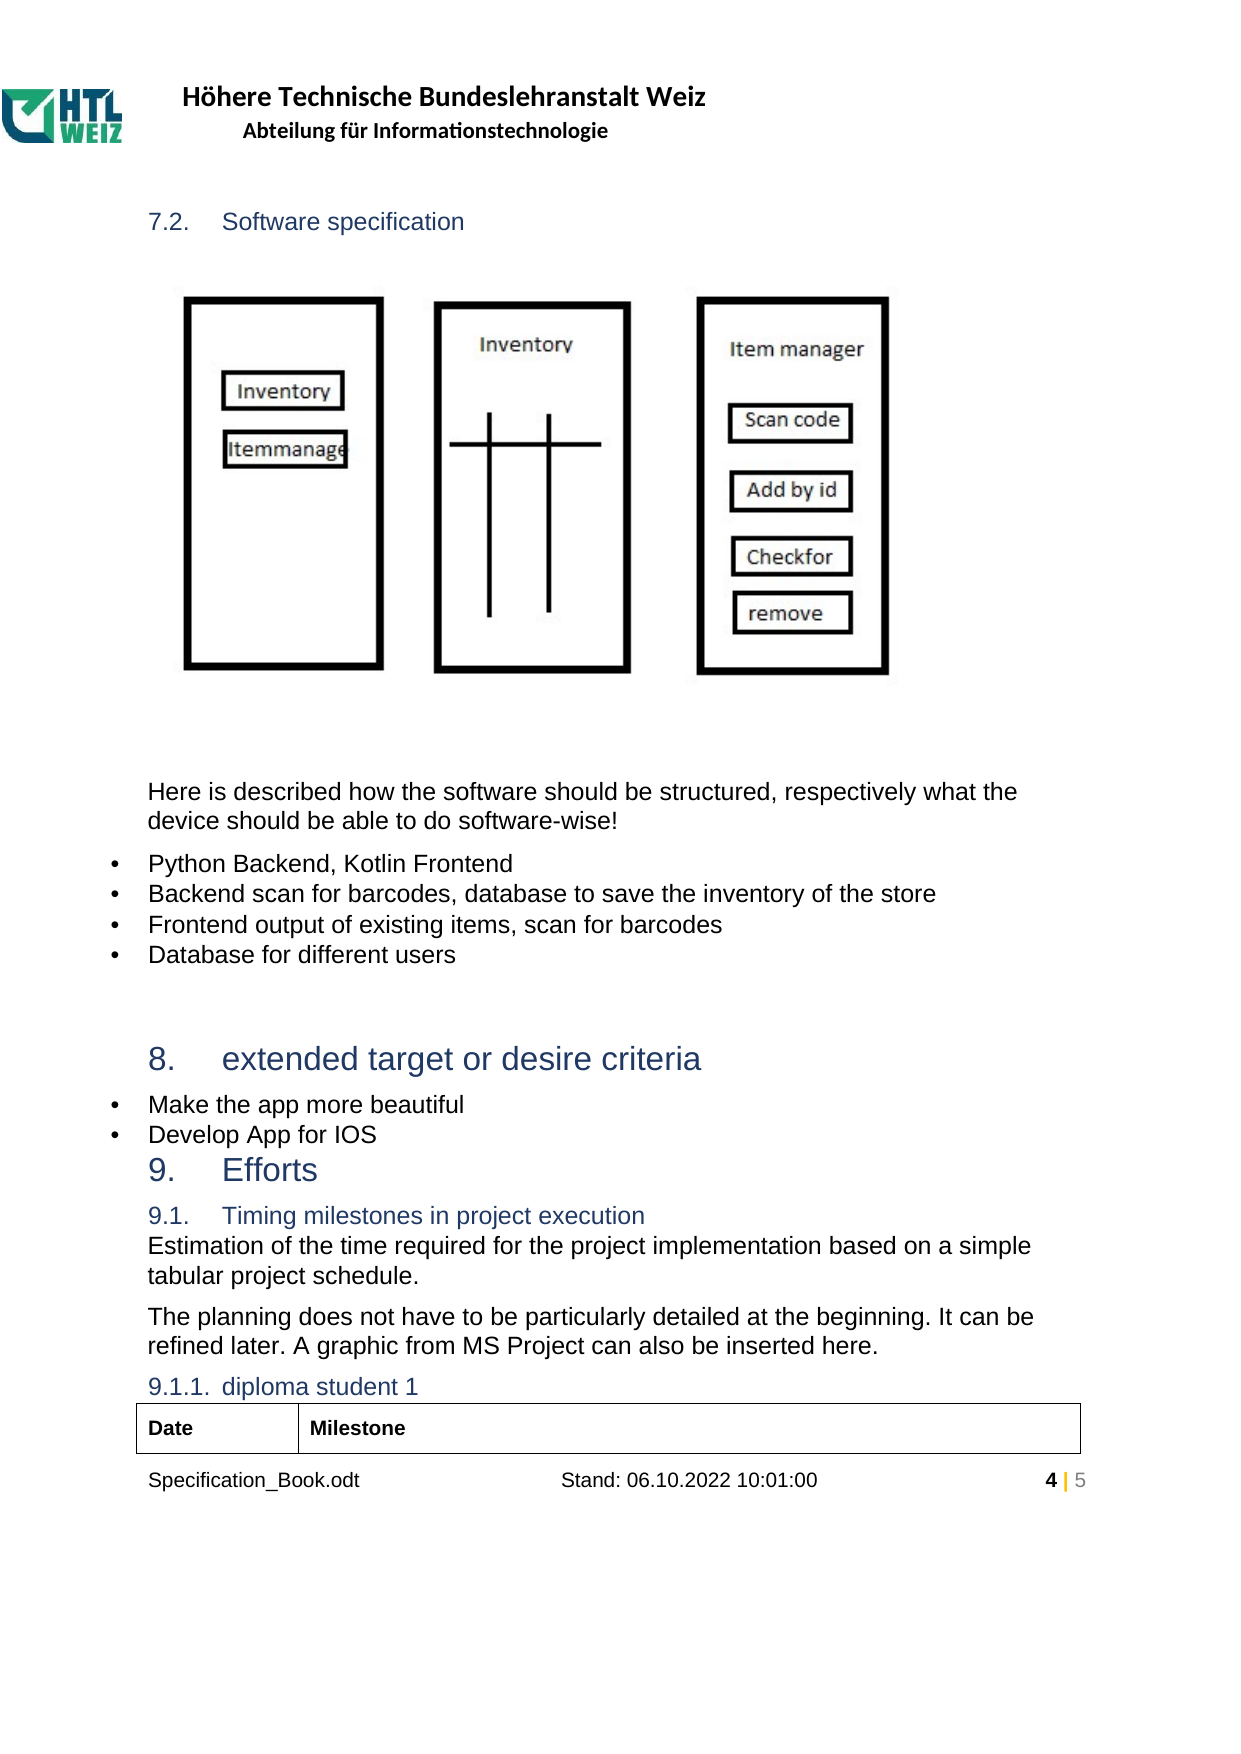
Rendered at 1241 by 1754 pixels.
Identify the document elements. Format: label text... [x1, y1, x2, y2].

table_header Milestone [299, 1404, 1080, 1453]
text Estimation of the time required for the project implementation based on a simple tabular project schedule. [147, 1231, 1092, 1289]
subtitle diploma student 1 [148, 1372, 1092, 1401]
table_header Date [137, 1404, 298, 1453]
text Here is described how the software should be structured, respectively what the device should be able to do software-wise! [147, 777, 1092, 835]
list Frontend output of existing items, scan for barcodes [110, 909, 1092, 938]
text The planning does not have to be particularly detailed at the beginning. It can be refined later. A graphic from MS Project can also be inserted here. [147, 1302, 1092, 1360]
list Backend scan for barcodes, database to save the inventory of the store [110, 879, 1092, 908]
list Database for different users [110, 940, 1092, 968]
list Develop App for IOS [110, 1120, 1092, 1149]
list Make the app more beautiful [110, 1090, 1092, 1118]
subtitle extended target or desire criteria [148, 1039, 1092, 1077]
list Python Backend, Kotlin Frontend [110, 849, 1092, 878]
subtitle Timing milestones in project execution [148, 1201, 1092, 1229]
subtitle Software specification [148, 207, 1092, 236]
subtitle Efforts [148, 1150, 1092, 1188]
